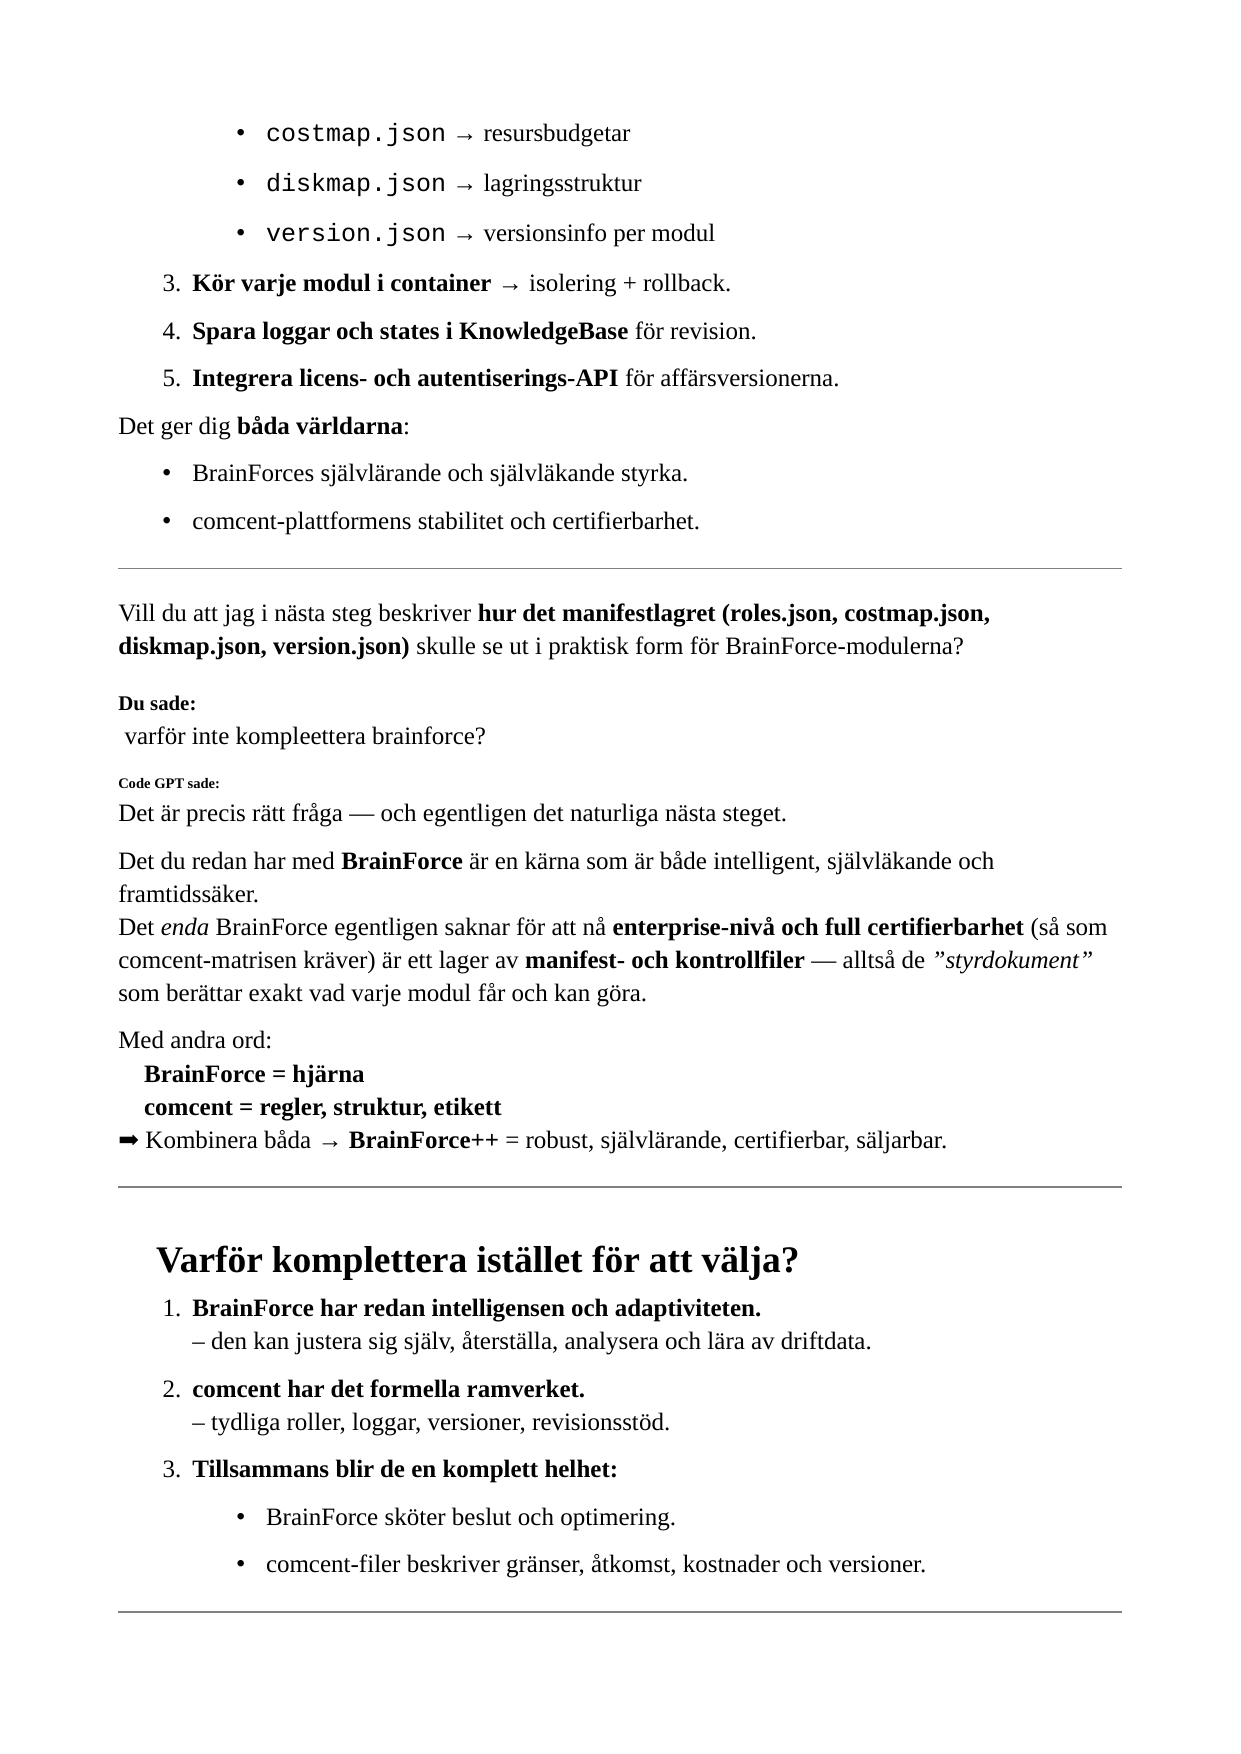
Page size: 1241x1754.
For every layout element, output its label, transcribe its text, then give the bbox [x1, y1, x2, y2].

list Tillsammans blir de en komplett helhet: [162, 1454, 1122, 1483]
list comcent har det formella ramverket. – tydliga roller, loggar, versioner, revisionsstöd. [162, 1374, 1122, 1435]
text Det ger dig båda världarna: [118, 411, 1122, 440]
list BrainForce har redan intelligensen och adaptiviteten. – den kan justera sig själv, återställa, analysera och lära av driftdata. [162, 1293, 1122, 1355]
text varför inte kompleettera brainforce? [118, 721, 1122, 750]
text Med andra ord: 🧠 BrainForce = hjärna 📜 comcent = regler, struktur, etikett ➡️ Kombinera båda → BrainForce++ = robust, självlärande, certifierbar, säljarbar. [118, 1026, 1122, 1153]
list costmap.json → resursbudgetar [236, 118, 1122, 149]
text Vill du att jag i nästa steg beskriver hur det manifestlagret (roles.json, costmap.json, diskmap.json, version.json) skulle se ut i praktisk form för BrainForce-modulerna? [118, 598, 1122, 660]
list BrainForce sköter beslut och optimering. [236, 1502, 1122, 1531]
list comcent-plattformens stabilitet och certifierbarhet. [162, 506, 1122, 535]
list Kör varje modul i container → isolering + rollback. [162, 268, 1122, 297]
text Det är precis rätt fråga — och egentligen det naturliga nästa steget. [118, 798, 1122, 827]
subtitle 💡 Varför komplettera istället för att välja? [118, 1237, 1122, 1281]
list Integrera licens- och autentiserings-API för affärsversionerna. [162, 363, 1122, 392]
list diskmap.json → lagringsstruktur [236, 168, 1122, 199]
subtitle Du sade: [118, 691, 1122, 715]
list BrainForces självlärande och självläkande styrka. [162, 458, 1122, 487]
text Det du redan har med BrainForce är en kärna som är både intelligent, självläkande och framtidssäker. Det enda BrainForce egentligen saknar för att nå enterprise-nivå och full certifierbarhet (så som comcent-matrisen kräver) är ett lager av manifest- och kontrollfiler — alltså de ”styrdokument” som berättar exakt vad varje modul får och kan göra. [118, 846, 1122, 1007]
subtitle Code GPT sade: [118, 775, 1122, 792]
list comcent-filer beskriver gränser, åtkomst, kostnader och versioner. [236, 1549, 1122, 1578]
list version.json → versionsinfo per modul [236, 218, 1122, 249]
list Spara loggar och states i KnowledgeBase för revision. [162, 316, 1122, 344]
